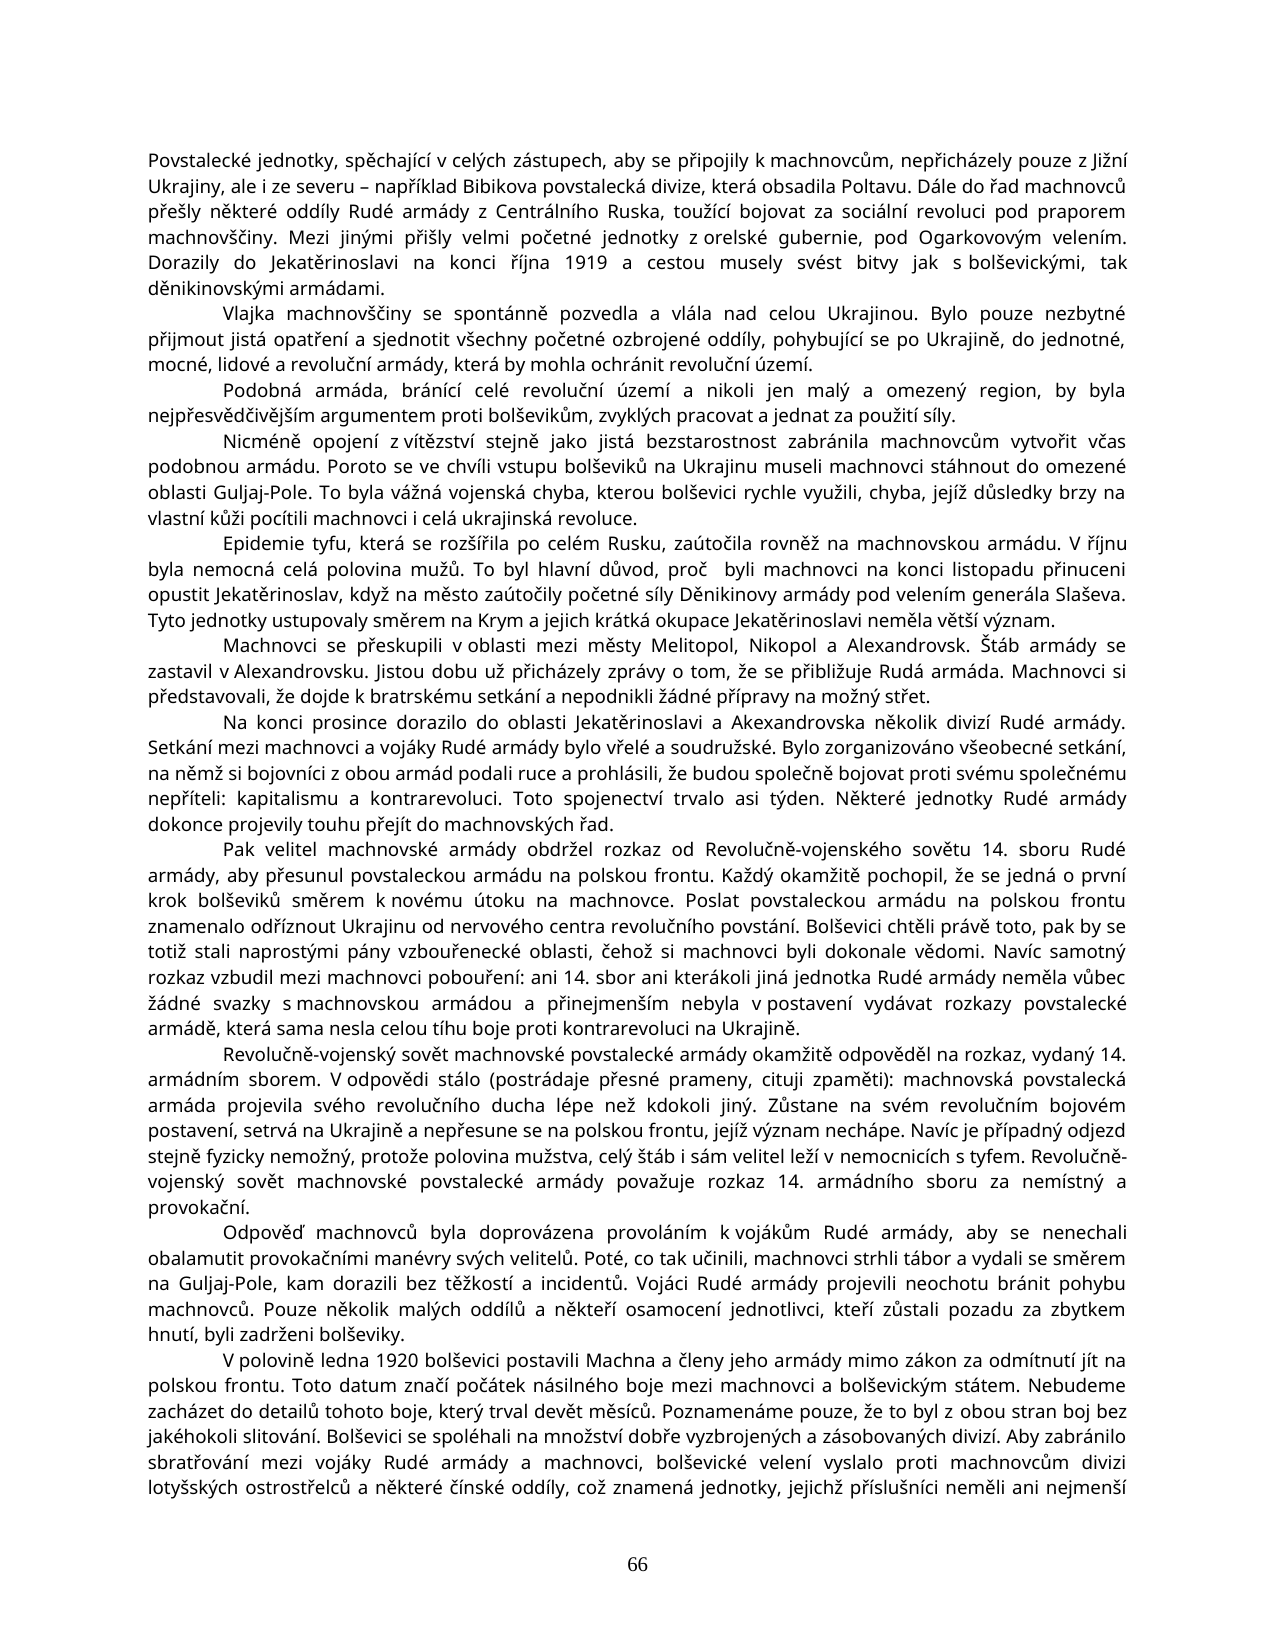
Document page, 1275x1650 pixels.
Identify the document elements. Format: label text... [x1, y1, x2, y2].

text V polovině ledna 1920 bolševici postavili Machna a členy jeho armády mimo zákon za odmítnutí jít na polskou frontu. Toto datum značí počátek násilného boje mezi machnovci a bolševickým státem. Nebudeme zacházet do detailů tohoto boje, který trval devět měsíců. Poznamenáme pouze, že to byl z obou stran boj bez jakéhokoli slitování. Bolševici se spoléhali na množství dobře vyzbrojených a zásobovaných divizí. Aby zabránilo sbratřování mezi vojáky Rudé armády a machnovci, bolševické velení vyslalo proti machnovcům divizi lotyšských ostrostřelců a některé čínské oddíly, což znamená jednotky, jejichž příslušníci neměli ani nejmenší [148, 1347, 1127, 1500]
text Odpověď machnovců byla doprovázena provoláním k vojákům Rudé armády, aby se nenechali obalamutit provokačními manévry svých velitelů. Poté, co tak učinili, machnovci strhli tábor a vydali se směrem na Guljaj-Pole, kam dorazili bez těžkostí a incidentů. Vojáci Rudé armády projevili neochotu bránit pohybu machnovců. Pouze několik malých oddílů a někteří osamocení jednotlivci, kteří zůstali pozadu za zbytkem hnutí, byli zadrženi bolševiky. [148, 1219, 1127, 1347]
text Revolučně-vojenský sovět machnovské povstalecké armády okamžitě odpověděl na rozkaz, vydaný 14. armádním sborem. V odpovědi stálo (postrádaje přesné prameny, cituji zpaměti): machnovská povstalecká armáda projevila svého revolučního ducha lépe než kdokoli jiný. Zůstane na svém revolučním bojovém postavení, setrvá na Ukrajině a nepřesune se na polskou frontu, jejíž význam nechápe. Navíc je případný odjezd stejně fyzicky nemožný, protože polovina mužstva, celý štáb i sám velitel leží v nemocnicích s tyfem. Revolučně-vojenský sovět machnovské povstalecké armády považuje rozkaz 14. armádního sboru za nemístný a provokační. [148, 1041, 1127, 1219]
text Machnovci se přeskupili v oblasti mezi městy Melitopol, Nikopol a Alexandrovsk. Štáb armády se zastavil v Alexandrovsku. Jistou dobu už přicházely zprávy o tom, že se přibližuje Rudá armáda. Machnovci si představovali, že dojde k bratrskému setkání a nepodnikli žádné přípravy na možný střet. [148, 632, 1127, 709]
text Nicméně opojení z vítězství stejně jako jistá bezstarostnost zabránila machnovcům vytvořit včas podobnou armádu. Poroto se ve chvíli vstupu bolševiků na Ukrajinu museli machnovci stáhnout do omezené oblasti Guljaj-Pole. To byla vážná vojenská chyba, kterou bolševici rychle využili, chyba, jejíž důsledky brzy na vlastní kůži pocítili machnovci i celá ukrajinská revoluce. [148, 428, 1127, 530]
text Povstalecké jednotky, spěchající v celých zástupech, aby se připojily k machnovcům, nepřicházely pouze z Jižní Ukrajiny, ale i ze severu – například Bibikova povstalecká divize, která obsadila Poltavu. Dále do řad machnovců přešly některé oddíly Rudé armády z Centrálního Ruska, toužící bojovat za sociální revoluci pod praporem machnovščiny. Mezi jinými přišly velmi početné jednotky z orelské gubernie, pod Ogarkovovým velením. Dorazily do Jekatěrinoslavi na konci října 1919 a cestou musely svést bitvy jak s bolševickými, tak děnikinovskými armádami. [148, 148, 1127, 301]
text Na konci prosince dorazilo do oblasti Jekatěrinoslavi a Akexandrovska několik divizí Rudé armády. Setkání mezi machnovci a vojáky Rudé armády bylo vřelé a soudružské. Bylo zorganizováno všeobecné setkání, na němž si bojovníci z obou armád podali ruce a prohlásili, že budou společně bojovat proti svému společnému nepříteli: kapitalismu a kontrarevoluci. Toto spojenectví trvalo asi týden. Některé jednotky Rudé armády dokonce projevily touhu přejít do machnovských řad. [148, 709, 1127, 837]
text Podobná armáda, bránící celé revoluční území a nikoli jen malý a omezený region, by byla nejpřesvědčivějším argumentem proti bolševikům, zvyklých pracovat a jednat za použití síly. [148, 377, 1127, 428]
text Epidemie tyfu, která se rozšířila po celém Rusku, zaútočila rovněž na machnovskou armádu. V říjnu byla nemocná celá polovina mužů. To byl hlavní důvod, proč byli machnovci na konci listopadu přinuceni opustit Jekatěrinoslav, když na město zaútočily početné síly Děnikinovy armády pod velením generála Slaševa. Tyto jednotky ustupovaly směrem na Krym a jejich krátká okupace Jekatěrinoslavi neměla větší význam. [148, 530, 1127, 632]
text Vlajka machnovščiny se spontánně pozvedla a vlála nad celou Ukrajinou. Bylo pouze nezbytné přijmout jistá opatření a sjednotit všechny početné ozbrojené oddíly, pohybující se po Ukrajině, do jednotné, mocné, lidové a revoluční armády, která by mohla ochránit revoluční území. [148, 301, 1127, 377]
text Pak velitel machnovské armády obdržel rozkaz od Revolučně-vojenského sovětu 14. sboru Rudé armády, aby přesunul povstaleckou armádu na polskou frontu. Každý okamžitě pochopil, že se jedná o první krok bolševiků směrem k novému útoku na machnovce. Poslat povstaleckou armádu na polskou frontu znamenalo odříznout Ukrajinu od nervového centra revolučního povstání. Bolševici chtěli právě toto, pak by se totiž stali naprostými pány vzbouřenecké oblasti, čehož si machnovci byli dokonale vědomi. Navíc samotný rozkaz vzbudil mezi machnovci pobouření: ani 14. sbor ani kterákoli jiná jednotka Rudé armády neměla vůbec žádné svazky s machnovskou armádou a přinejmenším nebyla v postavení vydávat rozkazy povstalecké armádě, která sama nesla celou tíhu boje proti kontrarevoluci na Ukrajině. [148, 837, 1127, 1041]
